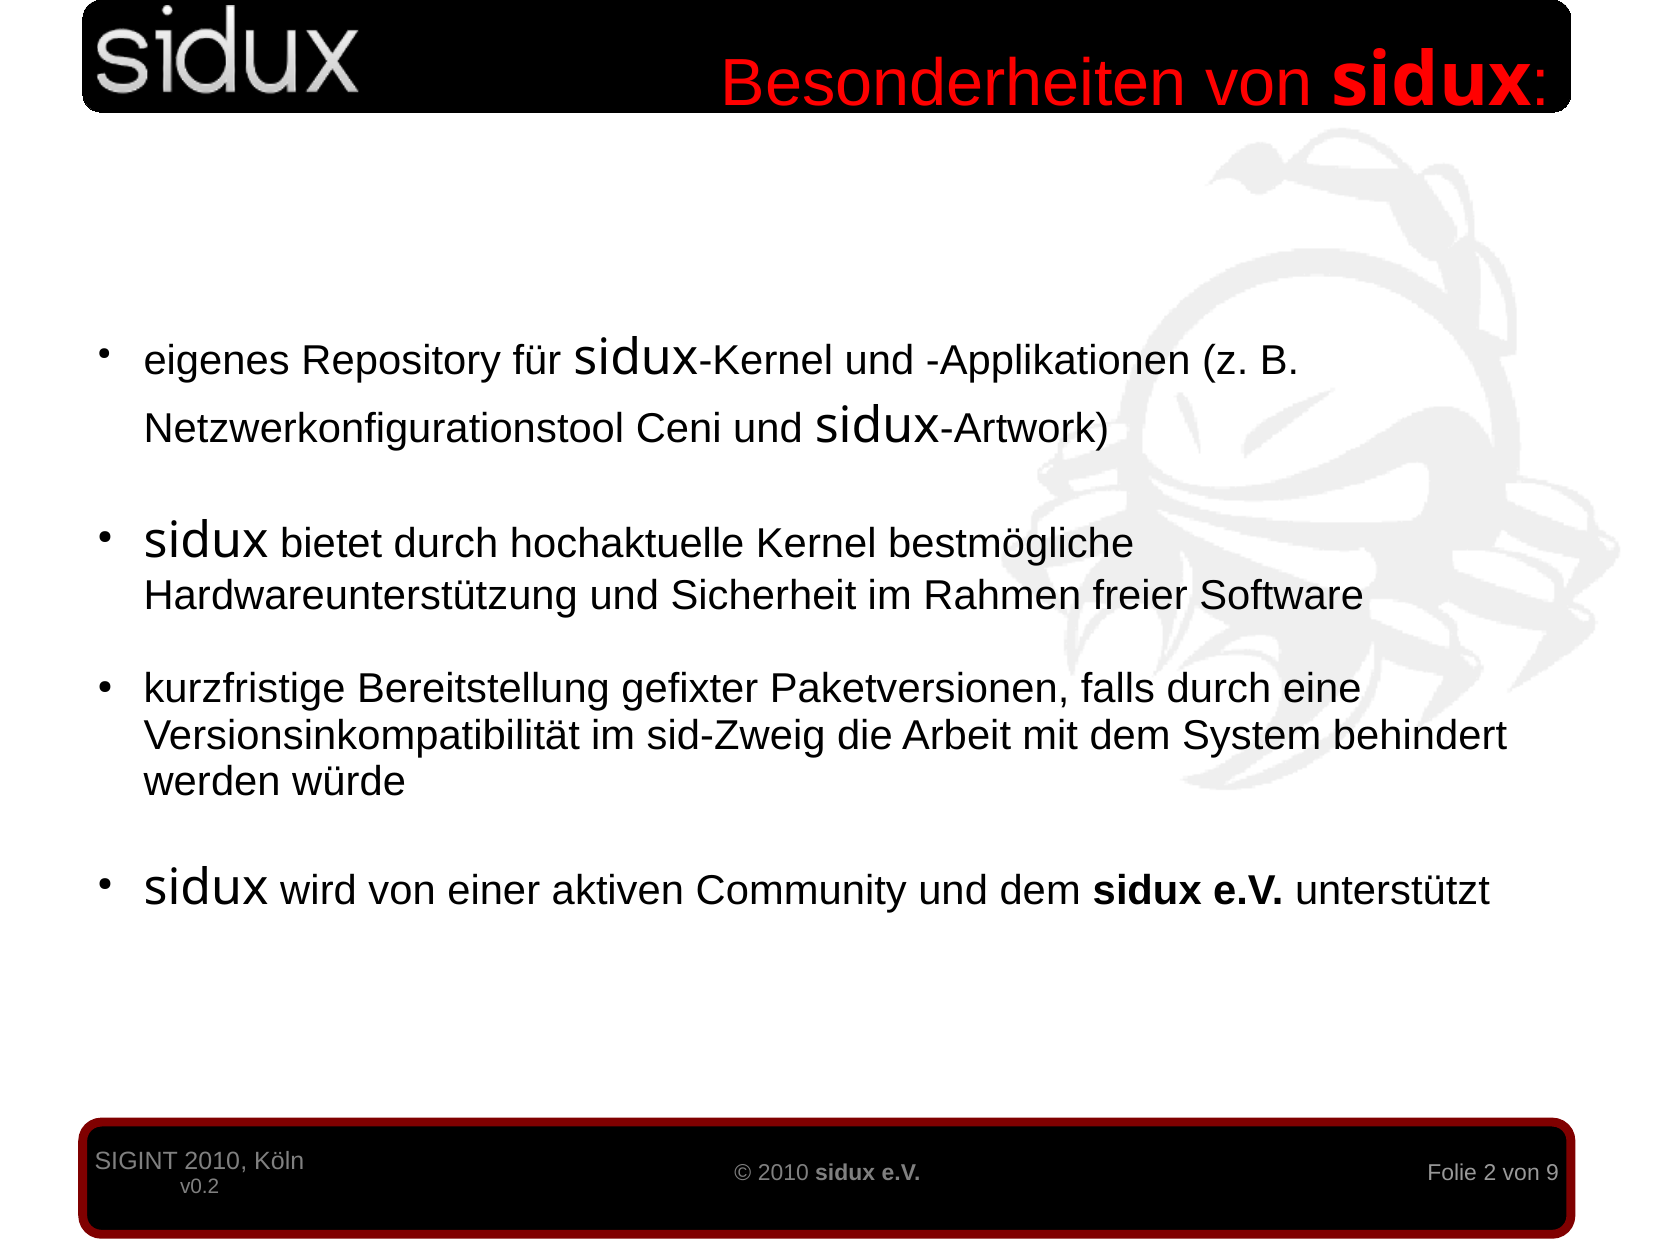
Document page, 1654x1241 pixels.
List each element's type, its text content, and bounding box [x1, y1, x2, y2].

text_box eigenes Repository für sidux-Kernel und -Applikationen (z. B. Netzwerkonfigurationstool Ceni und sidux-Artwork) sidux bietet durch hochaktuelle Kernel bestmögliche Hardwareunterstützung und Sicherheit im Rahmen freier Software kurzfristige Bereitstellung gefixter Paketversionen, falls durch eine Versionsinkompatibilität im sid-Zweig die Arbeit mit dem System behindert werden würde sidux wird von einer aktiven Community und dem sidux e.V. unterstützt [82, 147, 1573, 1093]
text_box Besonderheiten von sidux: [442, 17, 1565, 111]
picture [93, 5, 418, 106]
picture [997, 122, 1625, 798]
